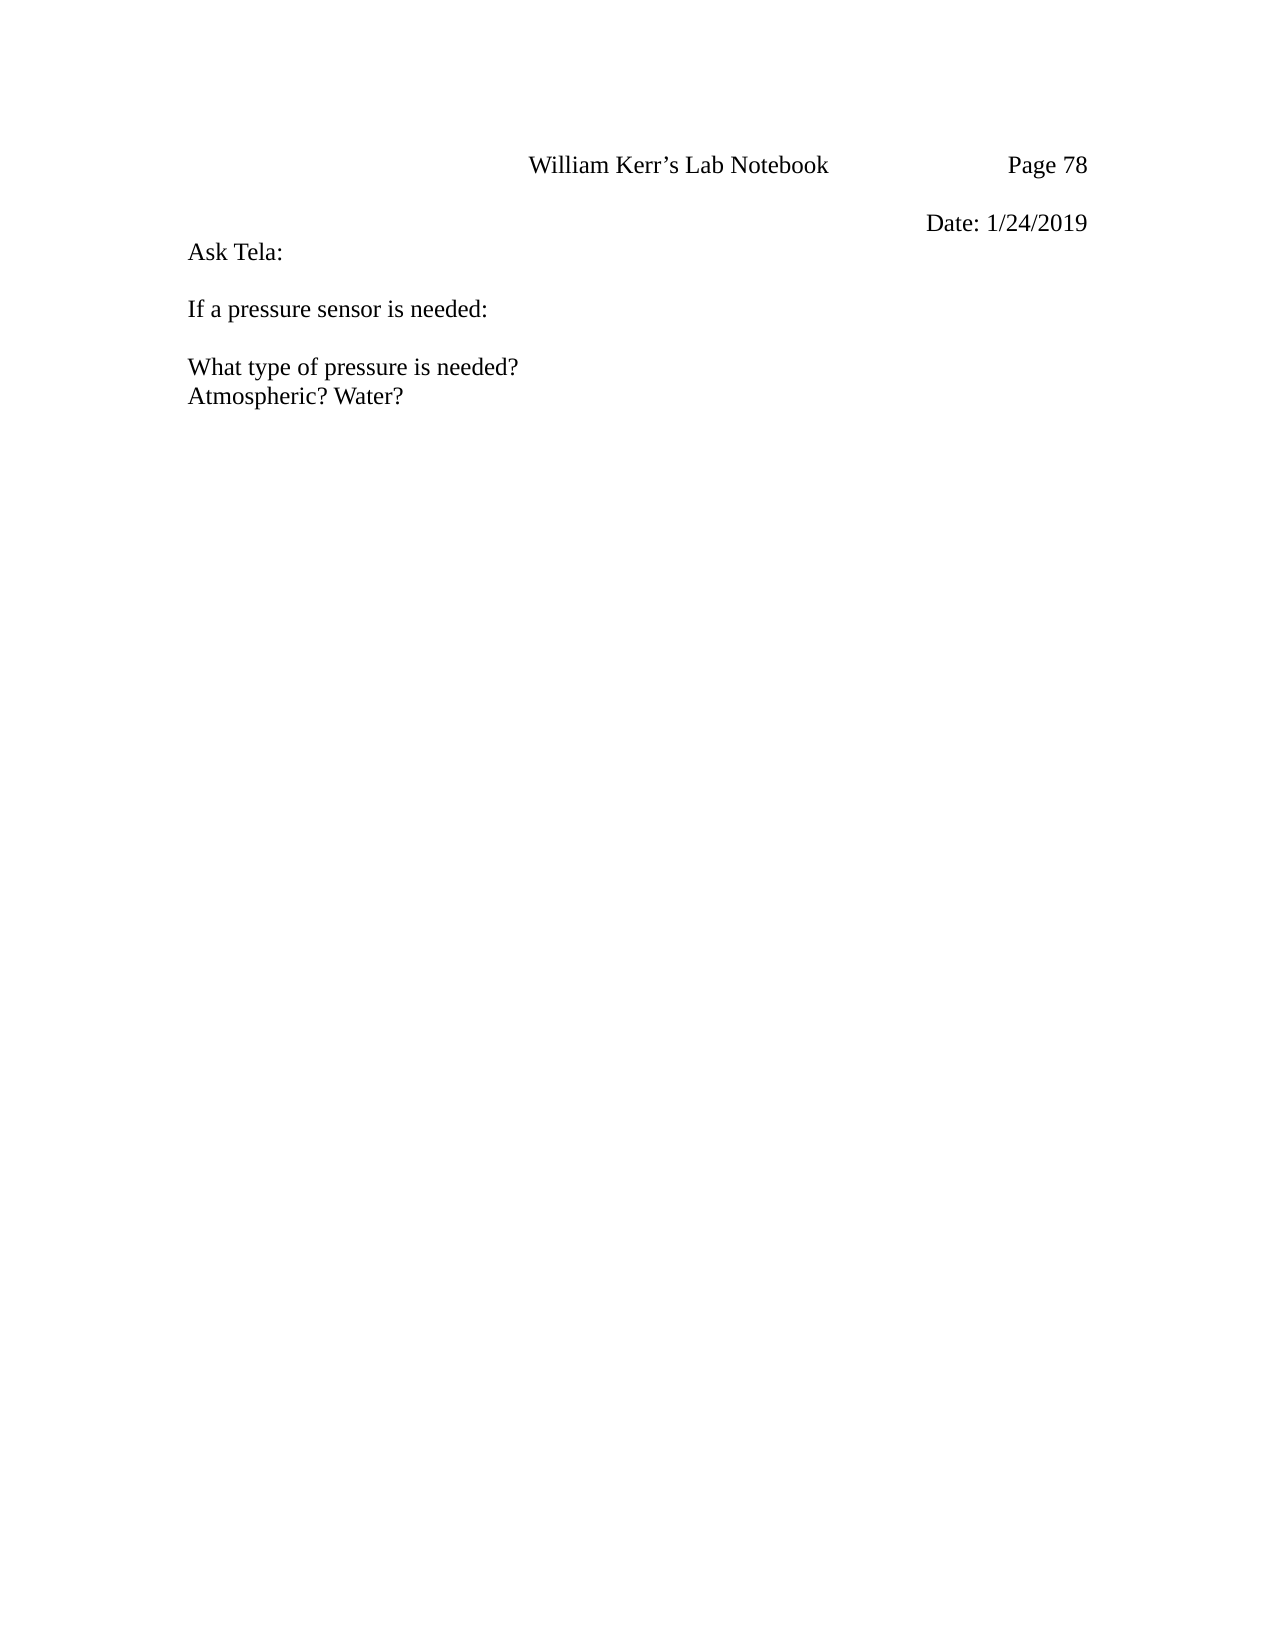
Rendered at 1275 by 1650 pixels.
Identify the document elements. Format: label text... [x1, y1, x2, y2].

text If a pressure sensor is needed: [187, 294, 1087, 323]
text Atmospheric? Water? [187, 381, 1087, 409]
text What type of pressure is needed? [187, 352, 1087, 381]
text Ask Tela: [187, 237, 1087, 266]
text Date: 1/24/2019 [187, 208, 1087, 237]
